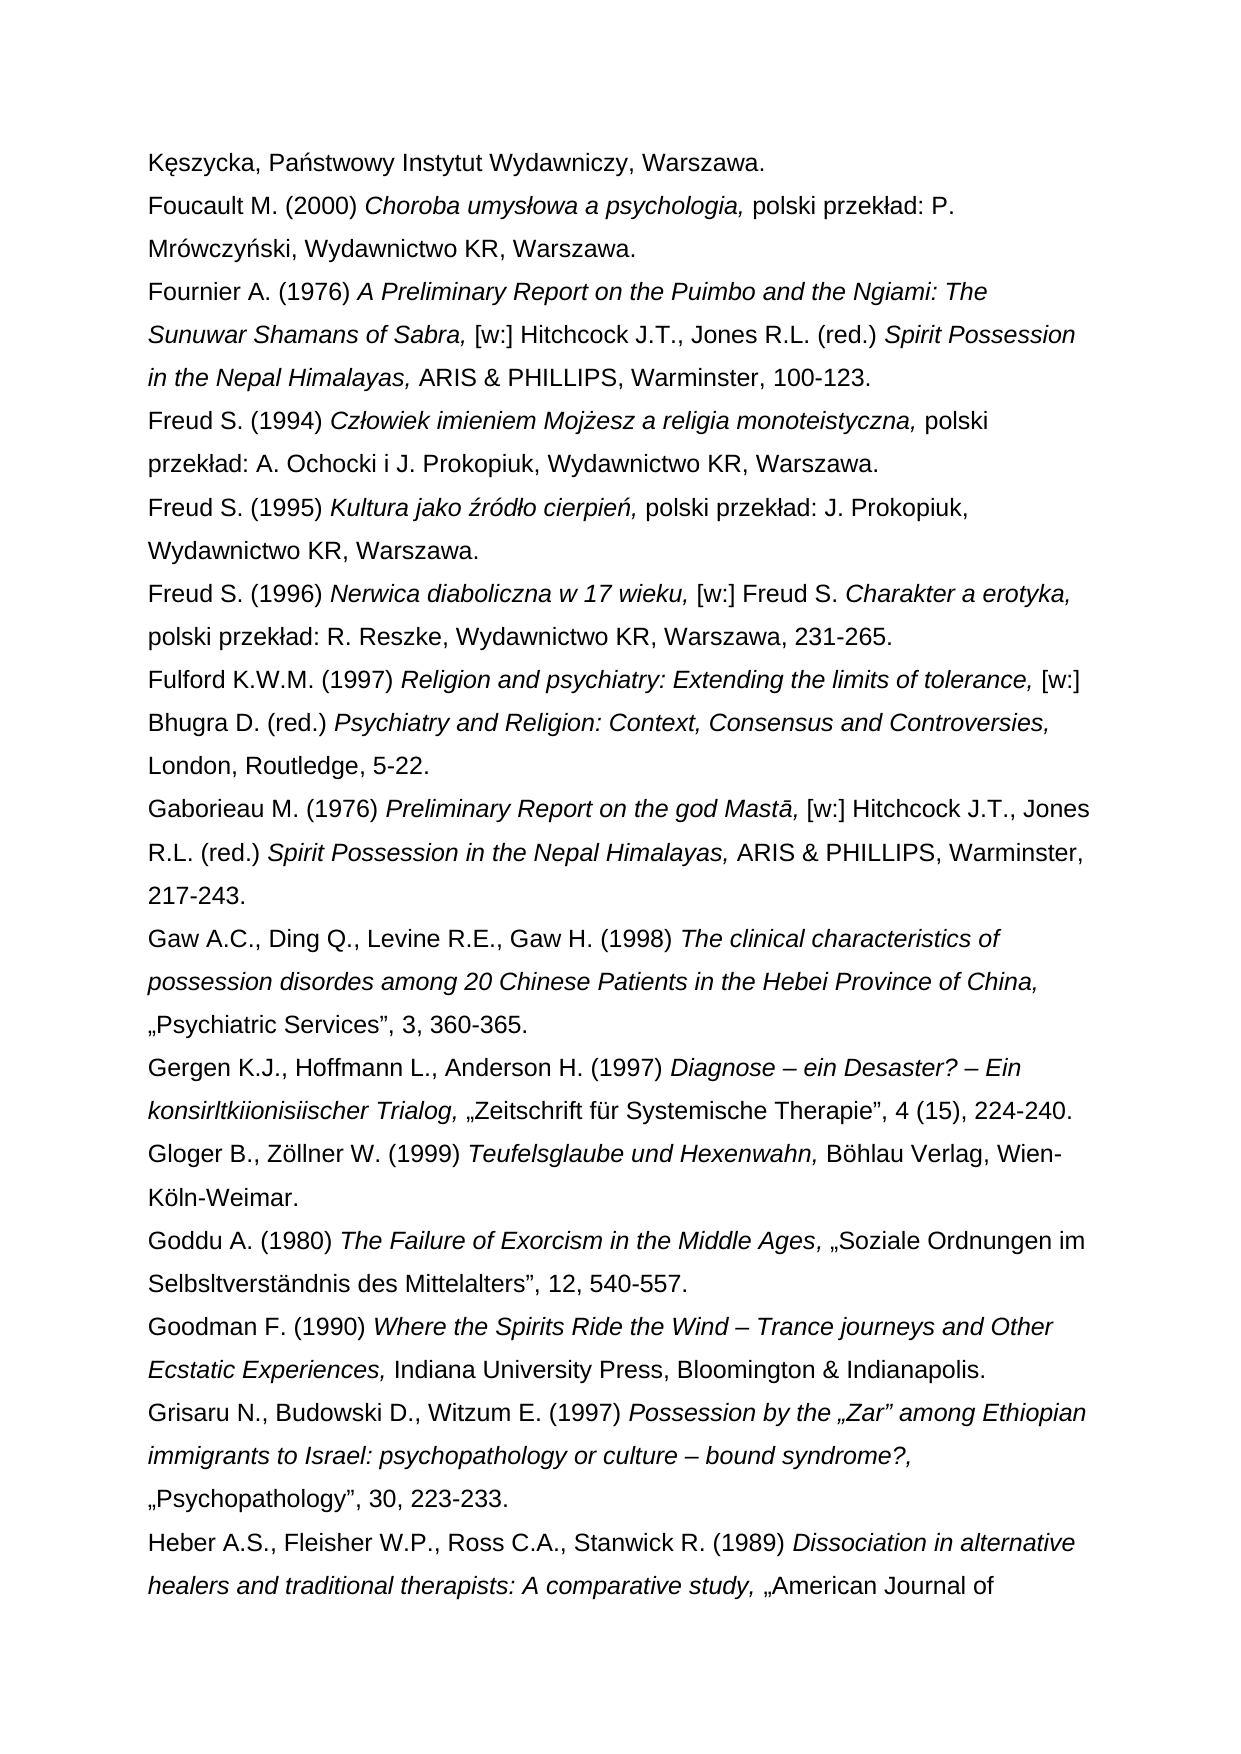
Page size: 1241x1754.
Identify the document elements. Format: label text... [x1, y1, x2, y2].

text Kęszycka, Państwowy Instytut Wydawniczy, Warszawa. [148, 148, 1093, 176]
text Freud S. (1994) Człowiek imieniem Mojżesz a religia monoteistyczna, polski przekład: A. Ochocki i J. Prokopiuk, Wydawnictwo KR, Warszawa. [148, 406, 1093, 478]
text Gloger B., Zöllner W. (1999) Teufelsglaube und Hexenwahn, Böhlau Verlag, Wien-Köln-Weimar. [148, 1139, 1093, 1211]
text Freud S. (1995) Kultura jako źródło cierpień, polski przekład: J. Prokopiuk, Wydawnictwo KR, Warszawa. [148, 493, 1093, 564]
text Heber A.S., Fleisher W.P., Ross C.A., Stanwick R. (1989) Dissociation in alternative healers and traditional therapists: A comparative study, „American Journal of [148, 1528, 1093, 1599]
text Freud S. (1996) Nerwica diaboliczna w 17 wieku, [w:] Freud S. Charakter a erotyka, polski przekład: R. Reszke, Wydawnictwo KR, Warszawa, 231-265. [148, 579, 1093, 651]
text Fulford K.W.M. (1997) Religion and psychiatry: Extending the limits of tolerance, [w:] Bhugra D. (red.) Psychiatry and Religion: Context, Consensus and Controversies, London, Routledge, 5-22. [148, 665, 1093, 780]
text Goodman F. (1990) Where the Spirits Ride the Wind – Trance journeys and Other Ecstatic Experiences, Indiana University Press, Bloomington & Indianapolis. [148, 1312, 1093, 1384]
text Goddu A. (1980) The Failure of Exorcism in the Middle Ages, „Soziale Ordnungen im Selbsltverständnis des Mittelalters”, 12, 540-557. [148, 1226, 1093, 1298]
text Fournier A. (1976) A Preliminary Report on the Puimbo and the Ngiami: The Sunuwar Shamans of Sabra, [w:] Hitchcock J.T., Jones R.L. (red.) Spirit Possession in the Nepal Himalayas, ARIS & PHILLIPS, Warminster, 100-123. [148, 277, 1093, 392]
text Gaw A.C., Ding Q., Levine R.E., Gaw H. (1998) The clinical characteristics of possession disordes among 20 Chinese Patients in the Hebei Province of China, „Psychiatric Services”, 3, 360-365. [148, 924, 1093, 1039]
text Foucault M. (2000) Choroba umysłowa a psychologia, polski przekład: P. Mrówczyński, Wydawnictwo KR, Warszawa. [148, 191, 1093, 263]
text Gaborieau M. (1976) Preliminary Report on the god Mastā, [w:] Hitchcock J.T., Jones R.L. (red.) Spirit Possession in the Nepal Himalayas, ARIS & PHILLIPS, Warminster, 217-243. [148, 794, 1093, 909]
text Gergen K.J., Hoffmann L., Anderson H. (1997) Diagnose – ein Desaster? – Ein konsirltkiionisiischer Trialog, „Zeitschrift für Systemische Therapie”, 4 (15), 224-240. [148, 1053, 1093, 1125]
text Grisaru N., Budowski D., Witzum E. (1997) Possession by the „Zar” among Ethiopian immigrants to Israel: psychopathology or culture – bound syndrome?, „Psychopathology”, 30, 223-233. [148, 1398, 1093, 1513]
